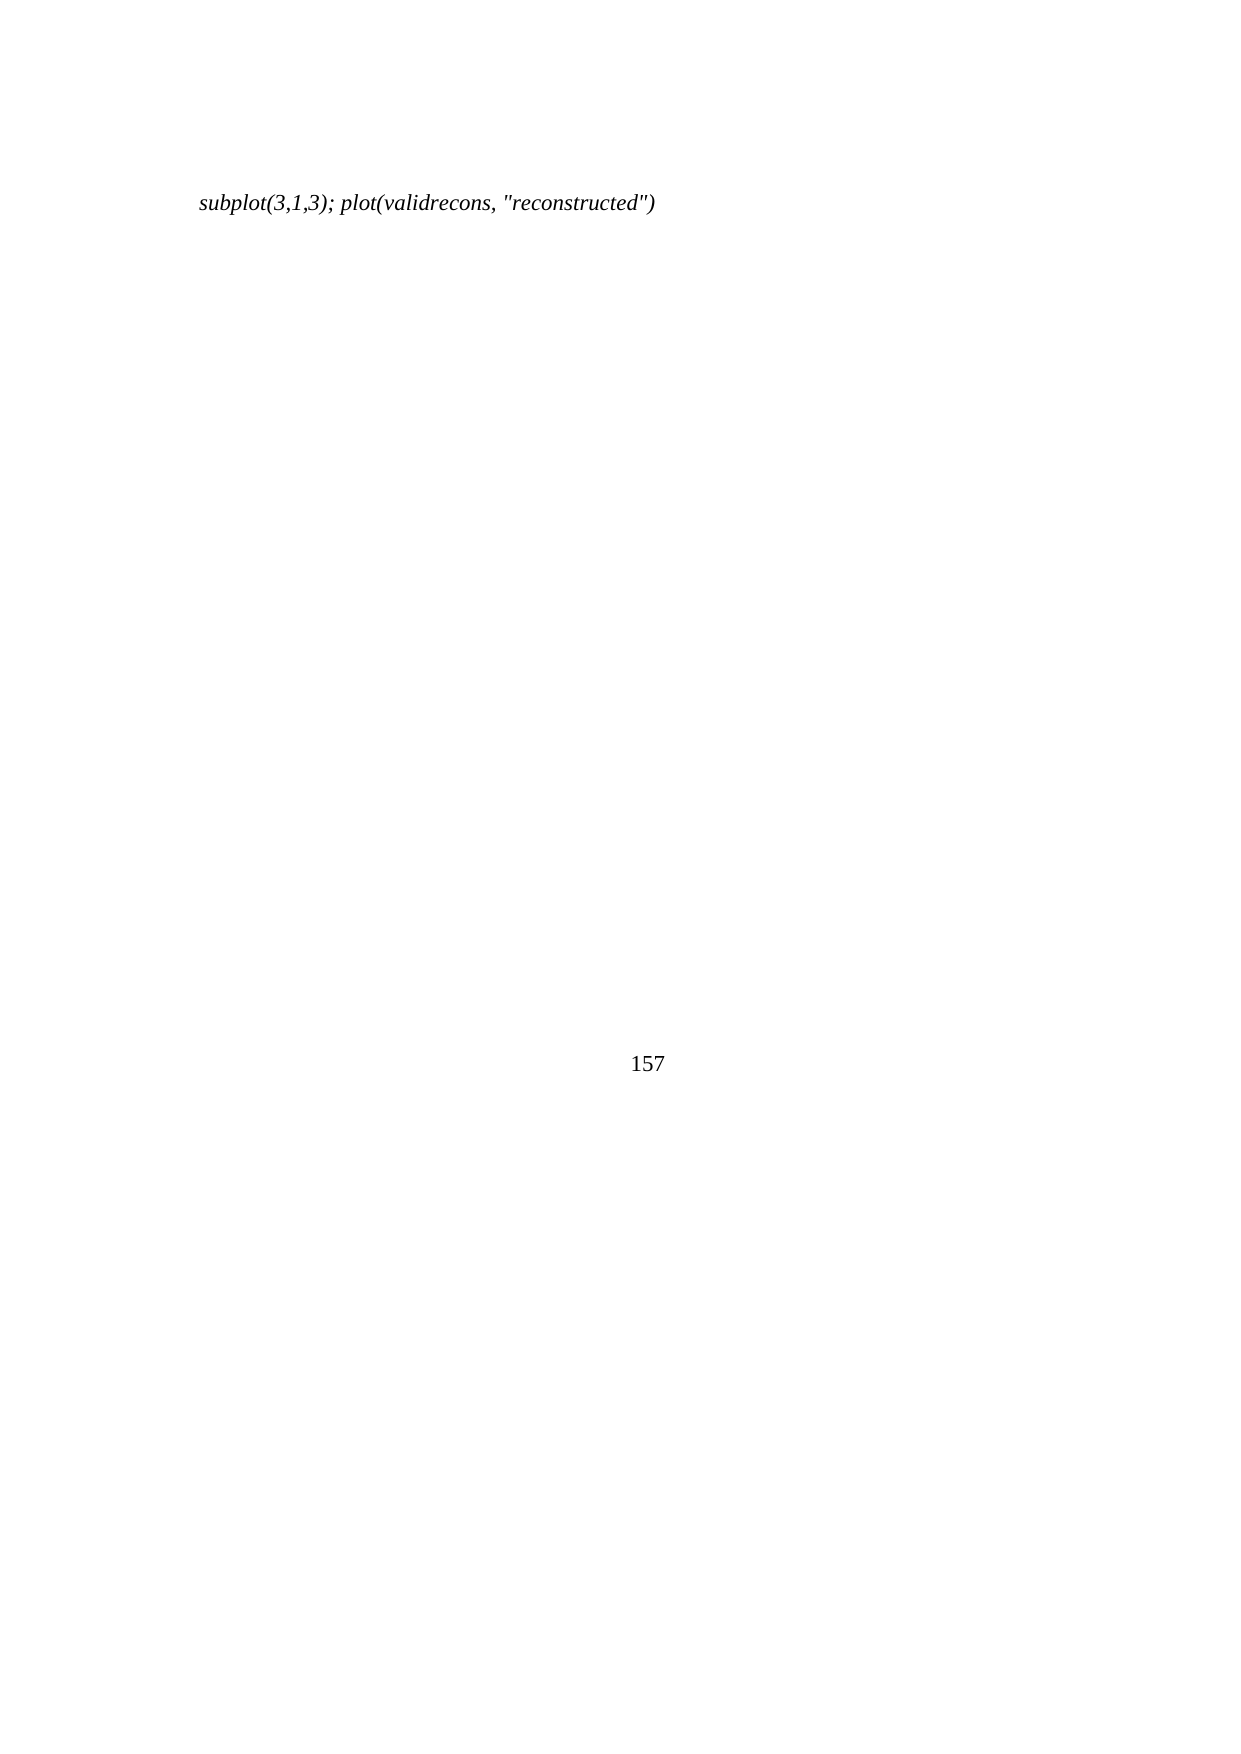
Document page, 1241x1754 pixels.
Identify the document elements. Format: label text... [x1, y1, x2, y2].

text subplot(3,1,3); plot(validrecons, "reconstructed") [187, 189, 1108, 215]
